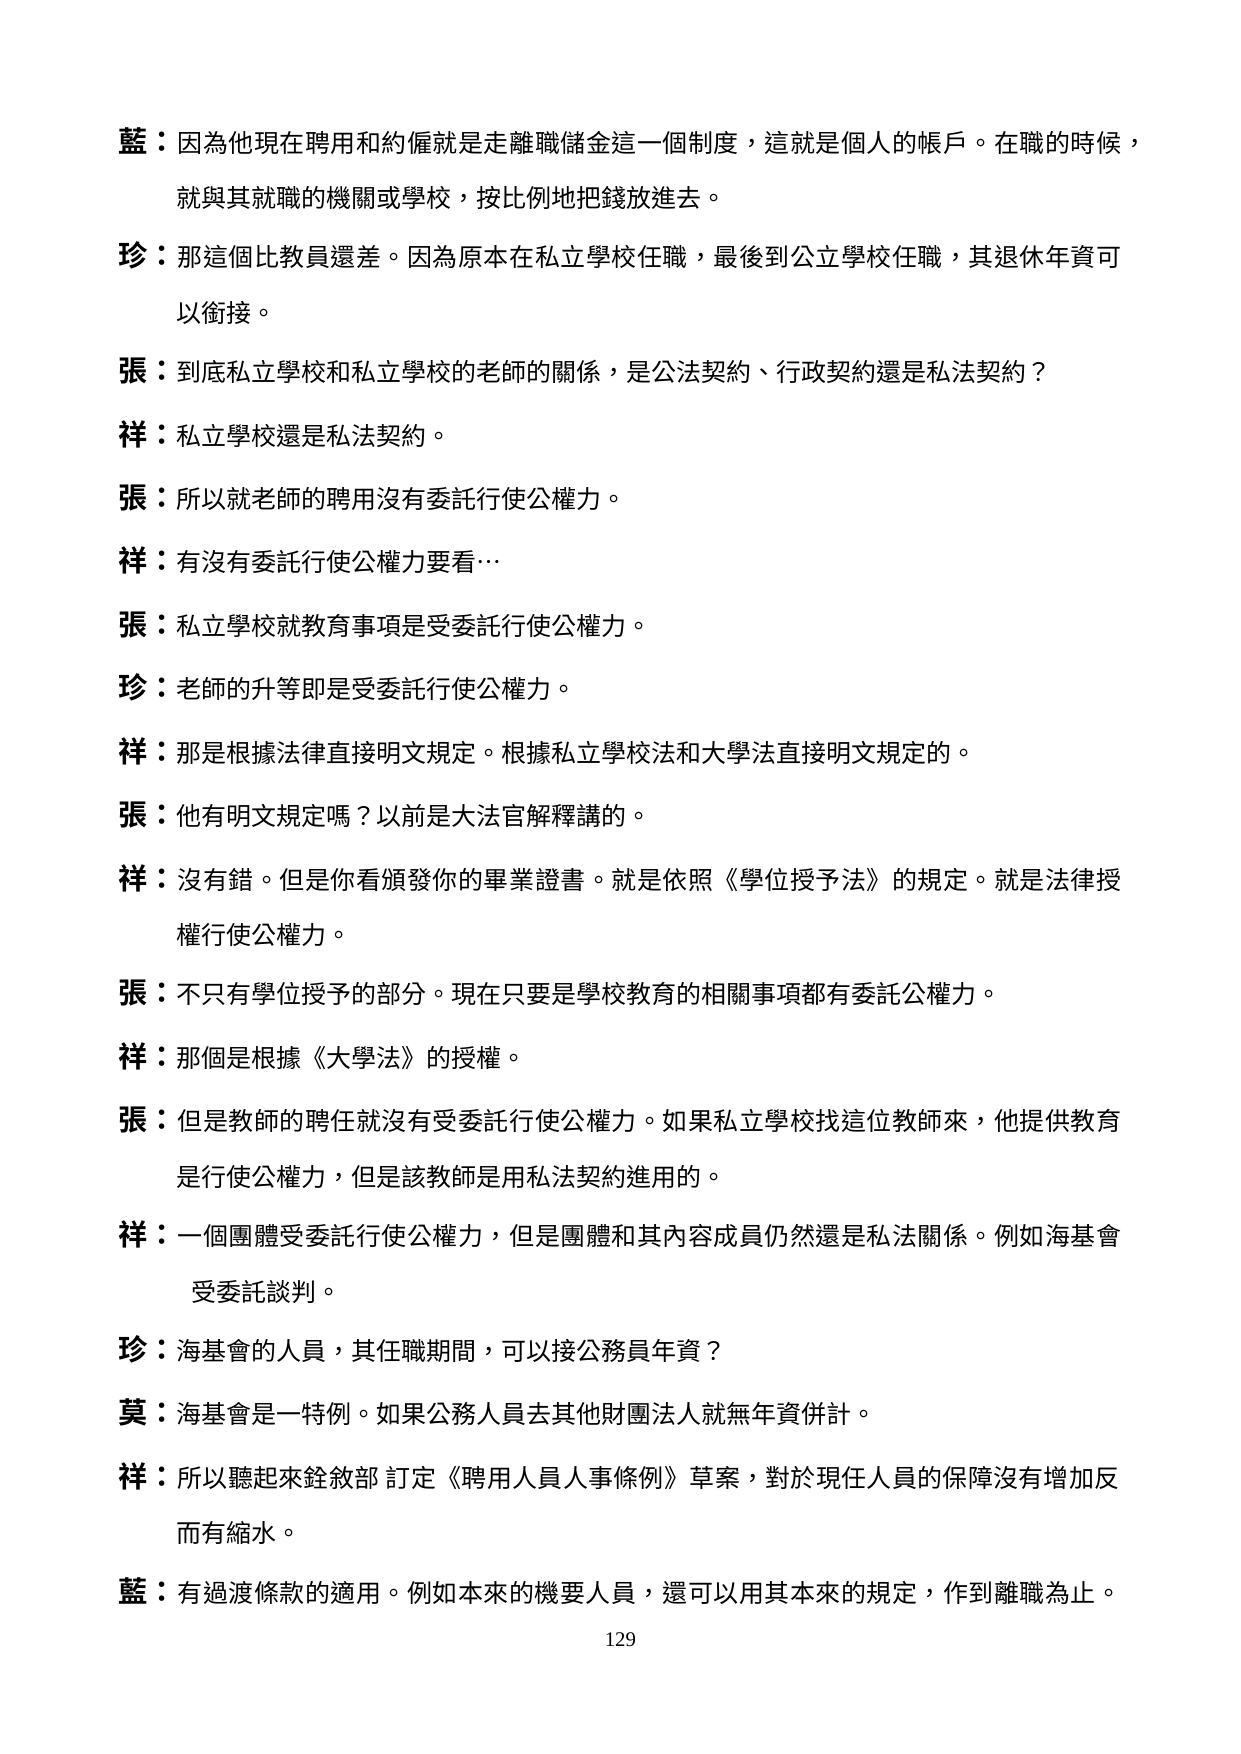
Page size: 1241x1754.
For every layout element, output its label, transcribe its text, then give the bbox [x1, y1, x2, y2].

text 珍：海基會的人員，其任職期間，可以接公務員年資？ [118, 1326, 1122, 1369]
text 張：但是教師的聘任就沒有受委託行使公權力。如果私立學校找這位教師來，他提供教育是行使公權力，但是該教師是用私法契約進用的。 [118, 1097, 1122, 1193]
text 祥：有沒有委託行使公權力要看… [118, 538, 1122, 580]
text 張：私立學校就教育事項是受委託行使公權力。 [118, 601, 1122, 644]
text 藍：因為他現在聘用和約僱就是走離職儲金這一個制度，這就是個人的帳戶。在職的時候，就與其就職的機關或學校，按比例地把錢放進去。 [118, 118, 1122, 215]
text 張：不只有學位授予的部分。現在只要是學校教育的相關事項都有委託公權力。 [118, 970, 1122, 1012]
text 祥：那個是根據《大學法》的授權。 [118, 1033, 1122, 1076]
text 祥：沒有錯。但是你看頒發你的畢業證書。就是依照《學位授予法》的規定。就是法律授權行使公權力。 [118, 855, 1122, 952]
text 張：到底私立學校和私立學校的老師的關係，是公法契約、行政契約還是私法契約？ [118, 348, 1122, 390]
text 張：所以就老師的聘用沒有委託行使公權力。 [118, 474, 1122, 517]
text 珍：那這個比教員還差。因為原本在私立學校任職，最後到公立學校任職，其退休年資可以銜接。 [118, 233, 1122, 329]
text 祥：私立學校還是私法契約。 [118, 411, 1122, 453]
text 祥：一個團體受委託行使公權力，但是團體和其內容成員仍然還是私法關係。例如海基會受委託談判。 [118, 1212, 1122, 1308]
text 珍：老師的升等即是受委託行使公權力。 [118, 665, 1122, 707]
text 藍：有過渡條款的適用。例如本來的機要人員，還可以用其本來的規定，作到離職為止。 [118, 1568, 1122, 1610]
text 祥：那是根據法律直接明文規定。根據私立學校法和大學法直接明文規定的。 [118, 728, 1122, 771]
text 張：他有明文規定嗎？以前是大法官解釋講的。 [118, 792, 1122, 834]
text 祥：所以聽起來銓敘部 訂定《聘用人員人事條例》草案，對於現任人員的保障沒有增加反而有縮水。 [118, 1453, 1122, 1550]
text 莫：海基會是一特例。如果公務人員去其他財團法人就無年資併計。 [118, 1390, 1122, 1432]
